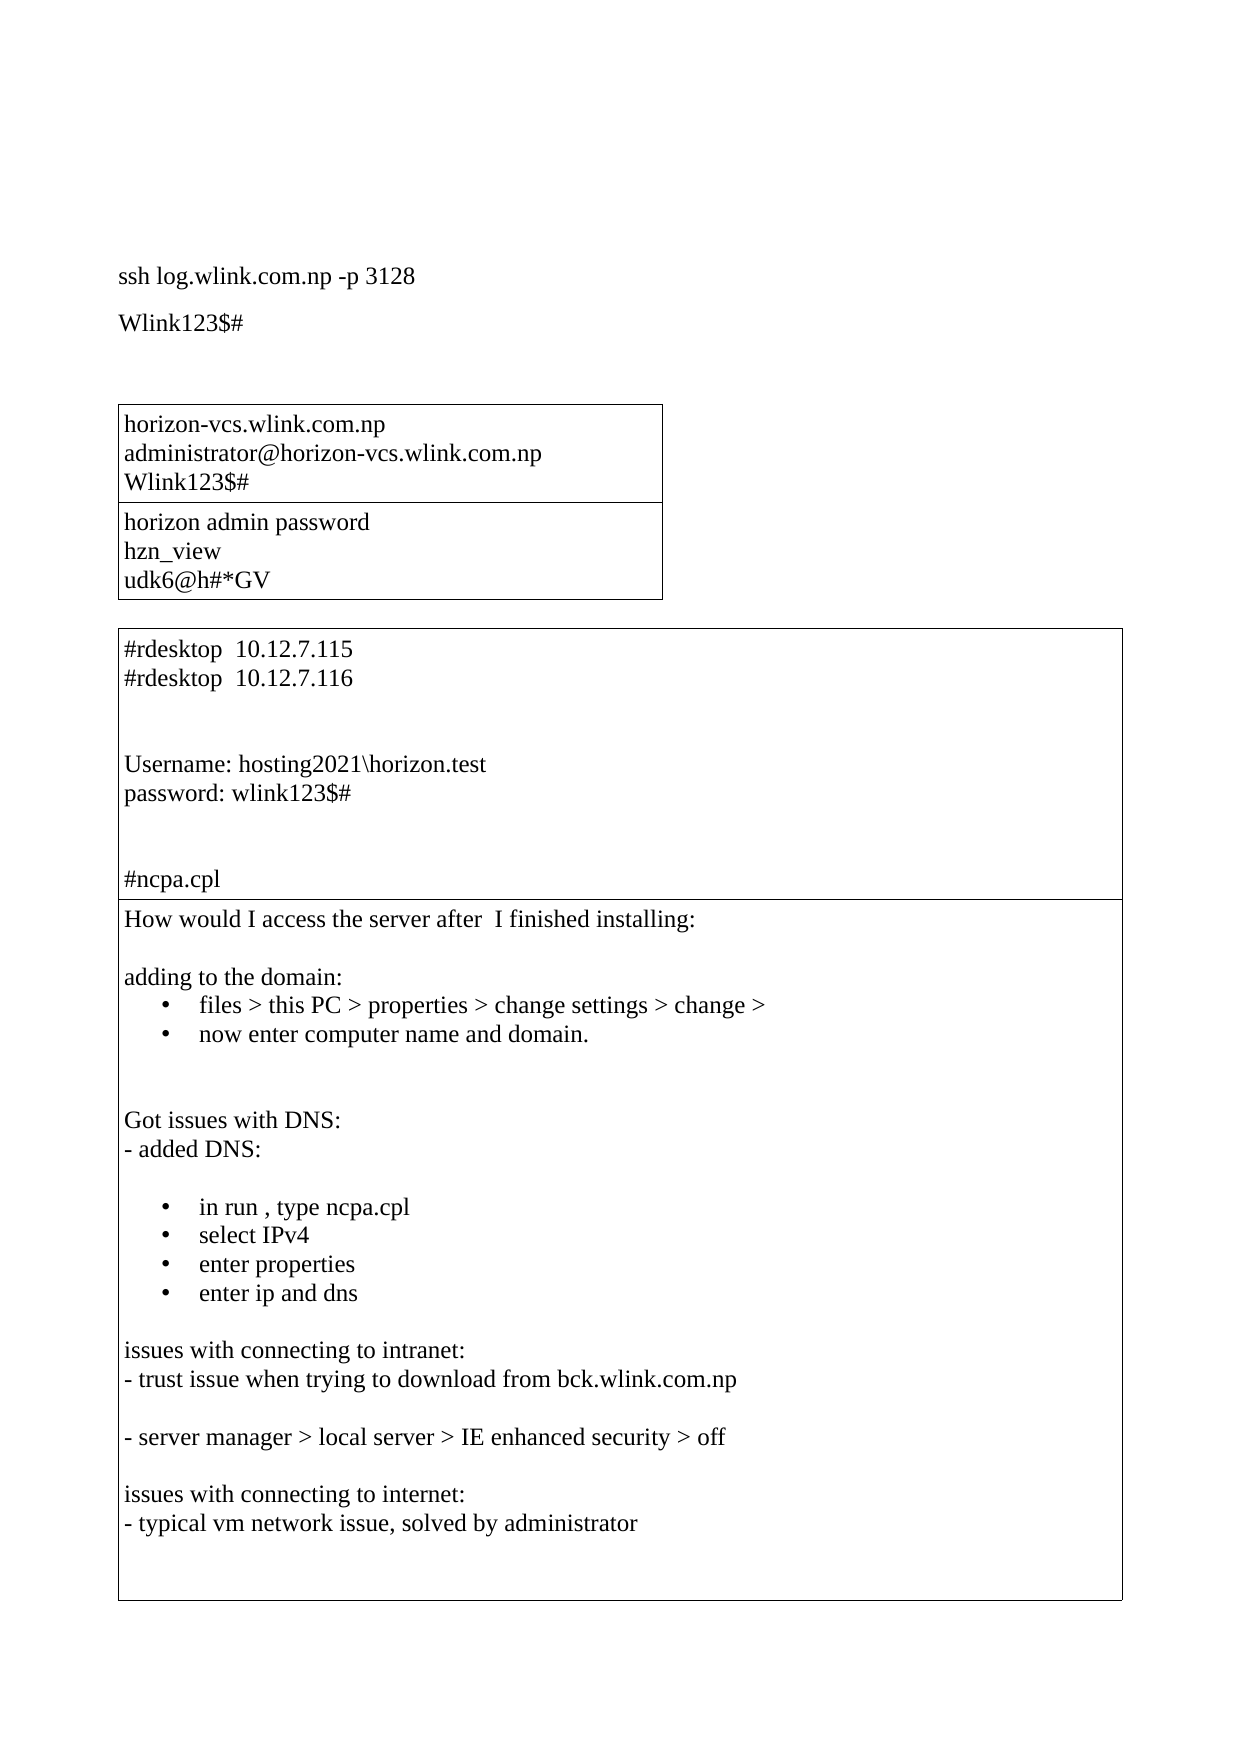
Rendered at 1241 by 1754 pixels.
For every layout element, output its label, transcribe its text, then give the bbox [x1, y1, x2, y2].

table_cell horizon admin password hzn_view udk6@h#*GV [119, 503, 662, 599]
table_cell How would I access the server after I finished installing: adding to the domain: files > this PC > properties > change settings > change > now enter computer name and domain. Got issues with DNS: - added DNS: in run , type ncpa.cpl select IPv4 enter properties enter ip and dns issues with connecting to intranet: - trust issue when trying to download from bck.wlink.com.np - server manager > local server > IE enhanced security > off issues with connecting to internet: - typical vm network issue, solved by administrator [119, 900, 1122, 1600]
table_header horizon-vcs.wlink.com.np administrator@horizon-vcs.wlink.com.np Wlink123$# [119, 405, 662, 502]
text ssh log.wlink.com.np -p 3128 [118, 261, 1122, 290]
text Wlink123$# [118, 308, 1122, 337]
table_header #rdesktop 10.12.7.115 #rdesktop 10.12.7.116 Username: hosting2021\horizon.test password: wlink123$# #ncpa.cpl [119, 629, 1122, 898]
